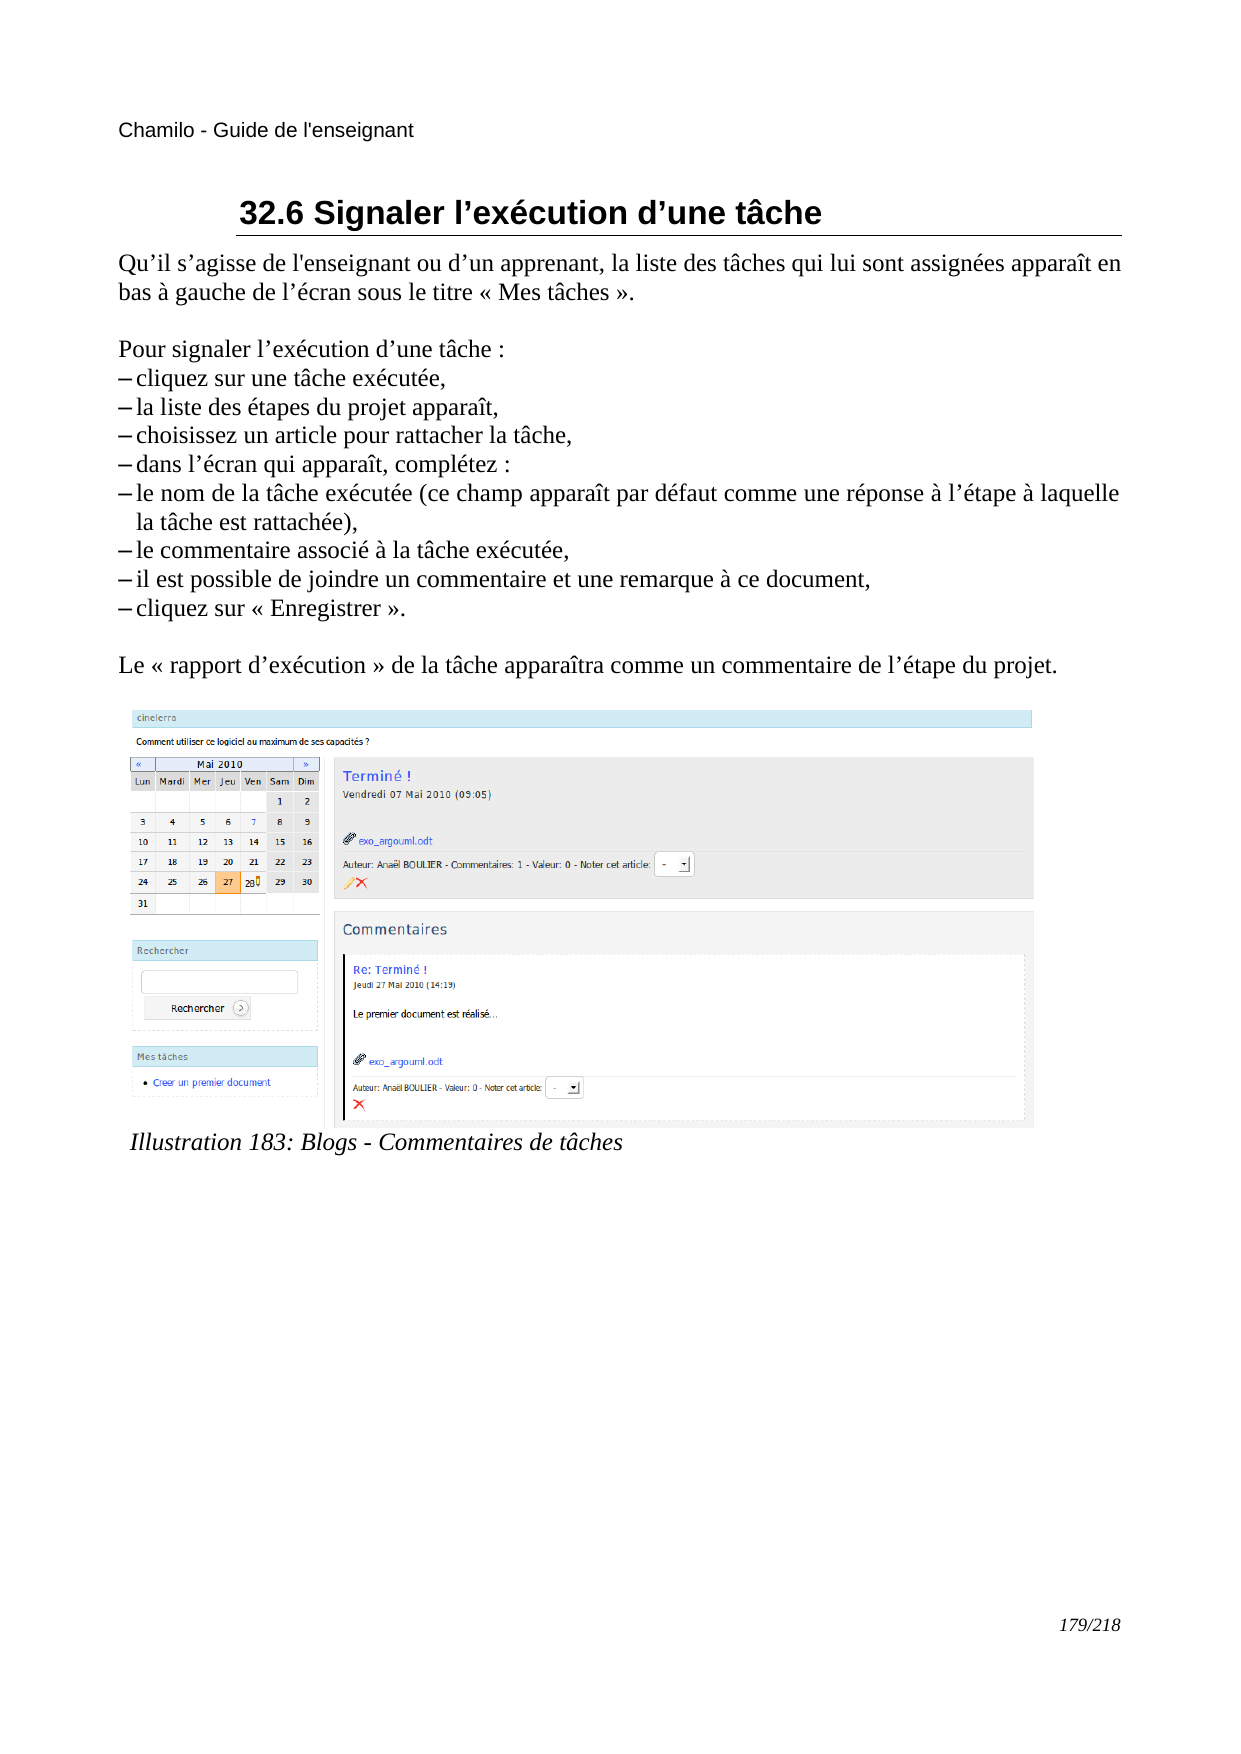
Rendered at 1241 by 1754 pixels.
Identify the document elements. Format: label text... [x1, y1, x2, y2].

text Illustration 183: Blogs - Commentaires de tâches [129, 1128, 1044, 1156]
text Qu’il s’agisse de l'enseignant ou d’un apprenant, la liste des tâches qui lui sont assignées apparaît en bas à gauche de l’écran sous le titre « Mes tâches ». [118, 248, 1122, 306]
text Le « rapport d’exécution » de la tâche apparaîtra comme un commentaire de l’étape du projet. [118, 651, 1122, 679]
list le commentaire associé à la tâche exécutée, [118, 536, 1122, 564]
list il est possible de joindre un commentaire et une remarque à ce document, [118, 564, 1122, 593]
list dans l’écran qui apparaît, complétez : [118, 449, 1122, 478]
text Pour signaler l’exécution d’une tâche : [118, 334, 1122, 363]
subtitle Signaler l’exécution d’une tâche [236, 190, 1122, 235]
list le nom de la tâche exécutée (ce champ apparaît par défaut comme une réponse à l’étape à laquelle la tâche est rattachée), [118, 478, 1122, 536]
list cliquez sur « Enregistrer ». [118, 593, 1122, 622]
list cliquez sur une tâche exécutée, [118, 363, 1122, 392]
picture [129, 710, 1044, 1128]
list la liste des étapes du projet apparaît, [118, 392, 1122, 421]
list choisissez un article pour rattacher la tâche, [118, 421, 1122, 449]
